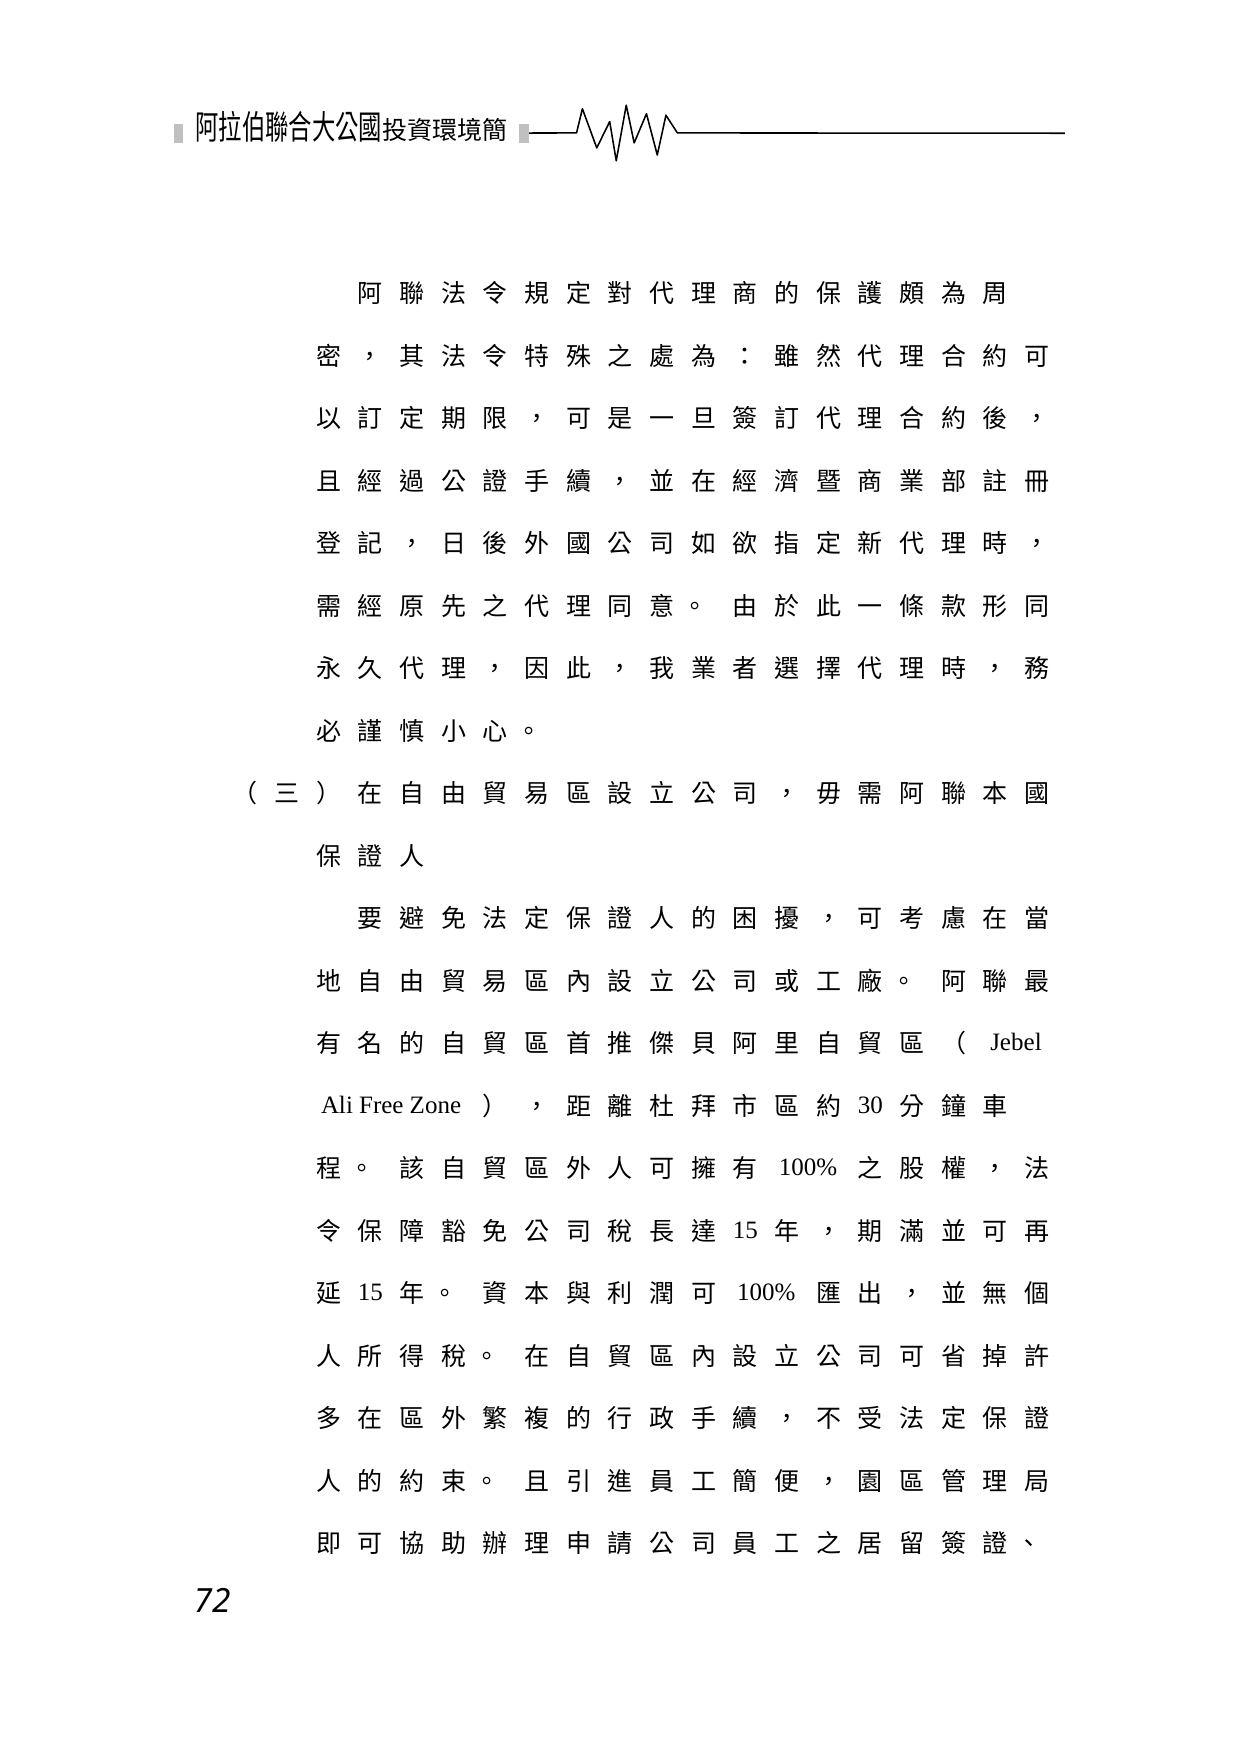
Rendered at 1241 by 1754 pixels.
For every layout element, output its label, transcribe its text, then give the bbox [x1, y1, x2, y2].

text 阿聯法令規定對代理商的保護頗為周密，其法令特殊之處為：雖然代理合約可以訂定期限，可是一旦簽訂代理合約後，且經過公證手續，並在經濟暨商業部註冊登記，日後外國公司如欲指定新代理時，需經原先之代理同意。由於此一條款形同永久代理，因此，我業者選擇代理時，務必謹慎小心。 [281, 250, 1058, 750]
text 要避免法定保證人的困擾，可考慮在當地自由貿易區內設立公司或工廠。阿聯最有名的自貿區首推傑貝阿里自貿區（Jebel Ali Free Zone），距離杜拜市區約30分鐘車程。該自貿區外人可擁有100%之股權，法令保障豁免公司稅長達15年，期滿並可再延15年。資本與利潤可100%匯出，並無個人所得稅。在自貿區內設立公司可省掉許多在區外繁複的行政手續，不受法定保證人的約束。且引進員工簡便，園區管理局即可協助辦理申請公司員工之居留簽證、 [281, 875, 1058, 1563]
text （三）在自由貿易區設立公司，毋需阿聯本國保證人 [207, 750, 1058, 875]
